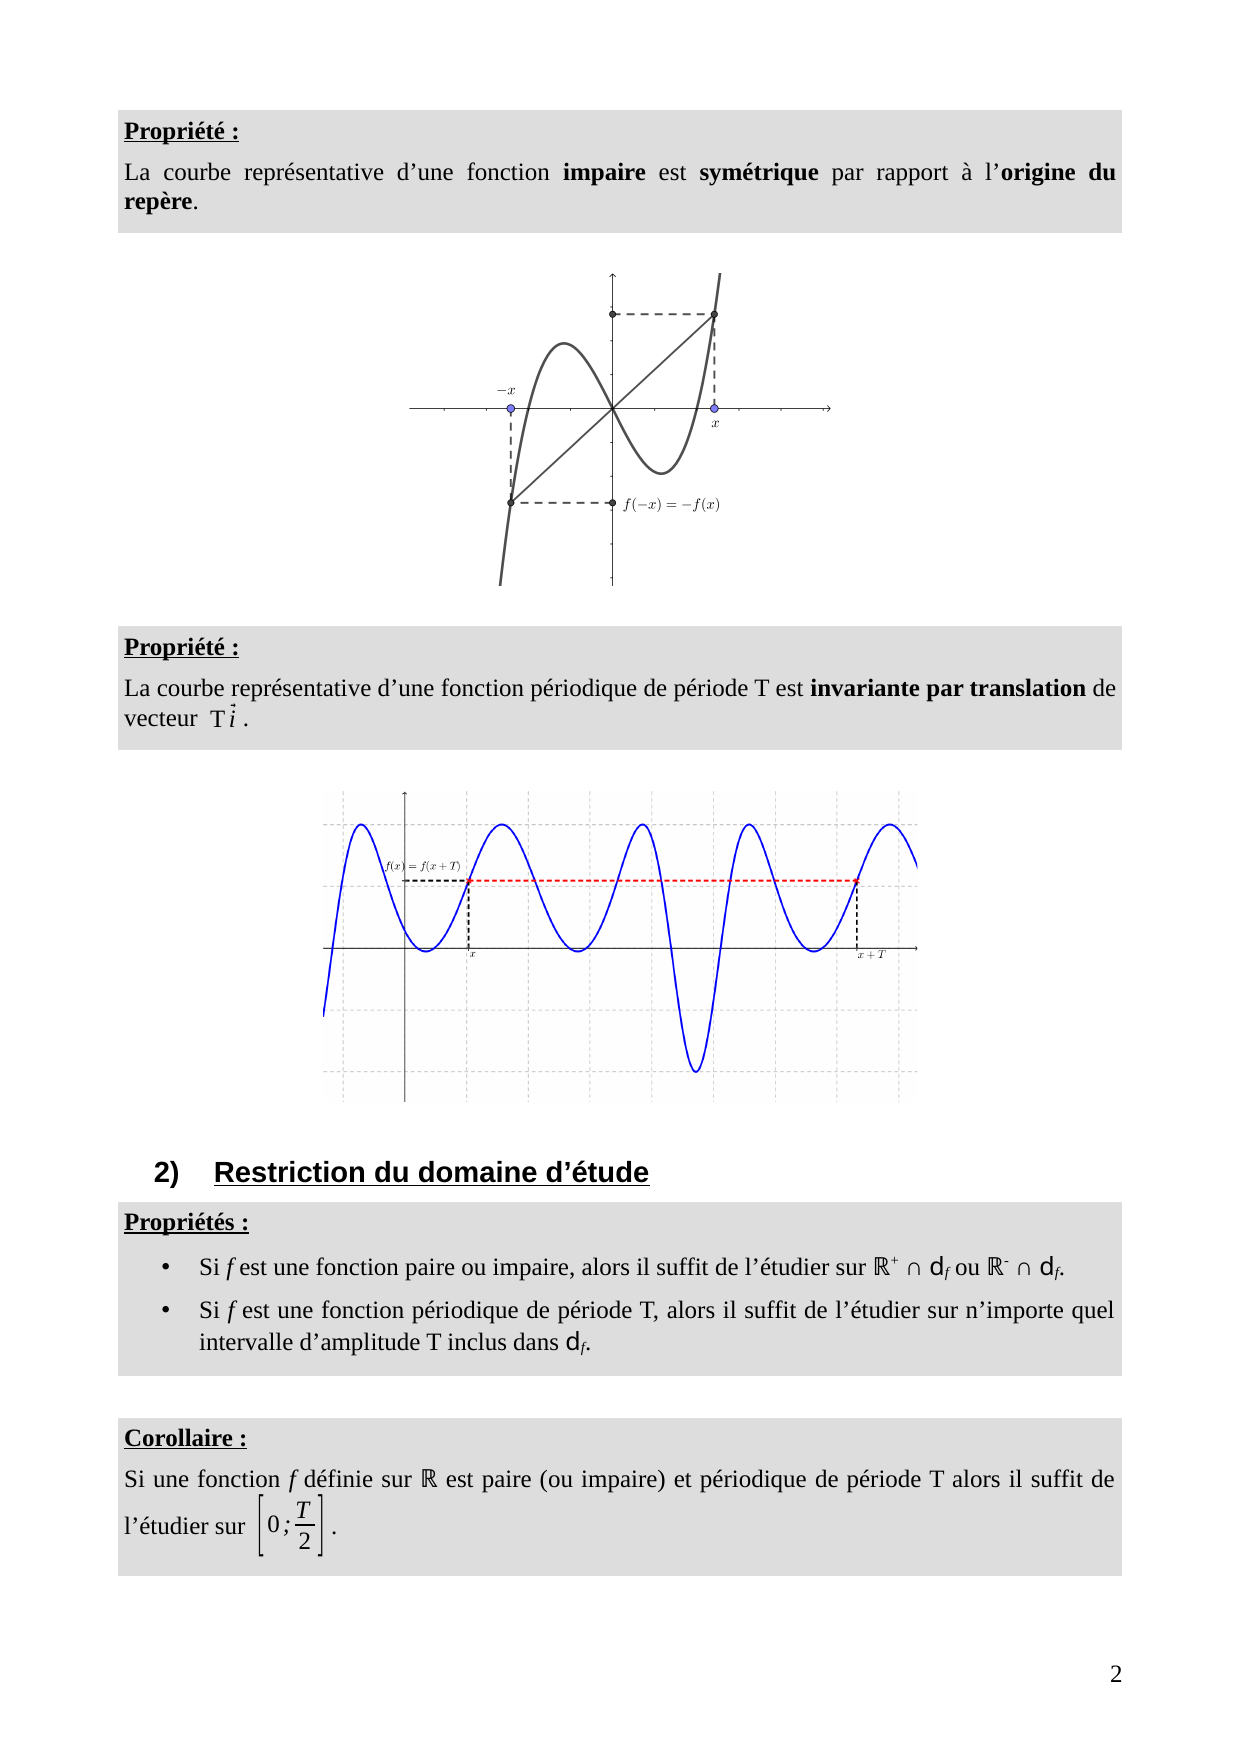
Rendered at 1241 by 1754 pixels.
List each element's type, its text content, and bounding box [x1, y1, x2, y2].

subtitle Restriction du domaine d’étude [153, 1156, 1122, 1189]
picture [409, 273, 831, 586]
table_header Propriétés : Si f est une fonction paire ou impaire, alors il suffit de l’étudier sur ℝ+ ∩ df ou ℝ- ∩ df. Si f est une fonction périodique de période T, alors il suffit de l’étudier sur n’importe quel intervalle d’amplitude T inclus dans df. [118, 1202, 1122, 1376]
table_header Corollaire : Si une fonction f définie sur ℝ est paire (ou impaire) et périodique de période T alors il suffit de l’étudier sur . [118, 1418, 1122, 1576]
table_header Propriété : La courbe représentative d’une fonction impaire est symétrique par rapport à l’origine du repère. [118, 110, 1122, 233]
table_header Propriété : La courbe représentative d’une fonction périodique de période T est invariante par translation de vecteur . [118, 626, 1122, 750]
